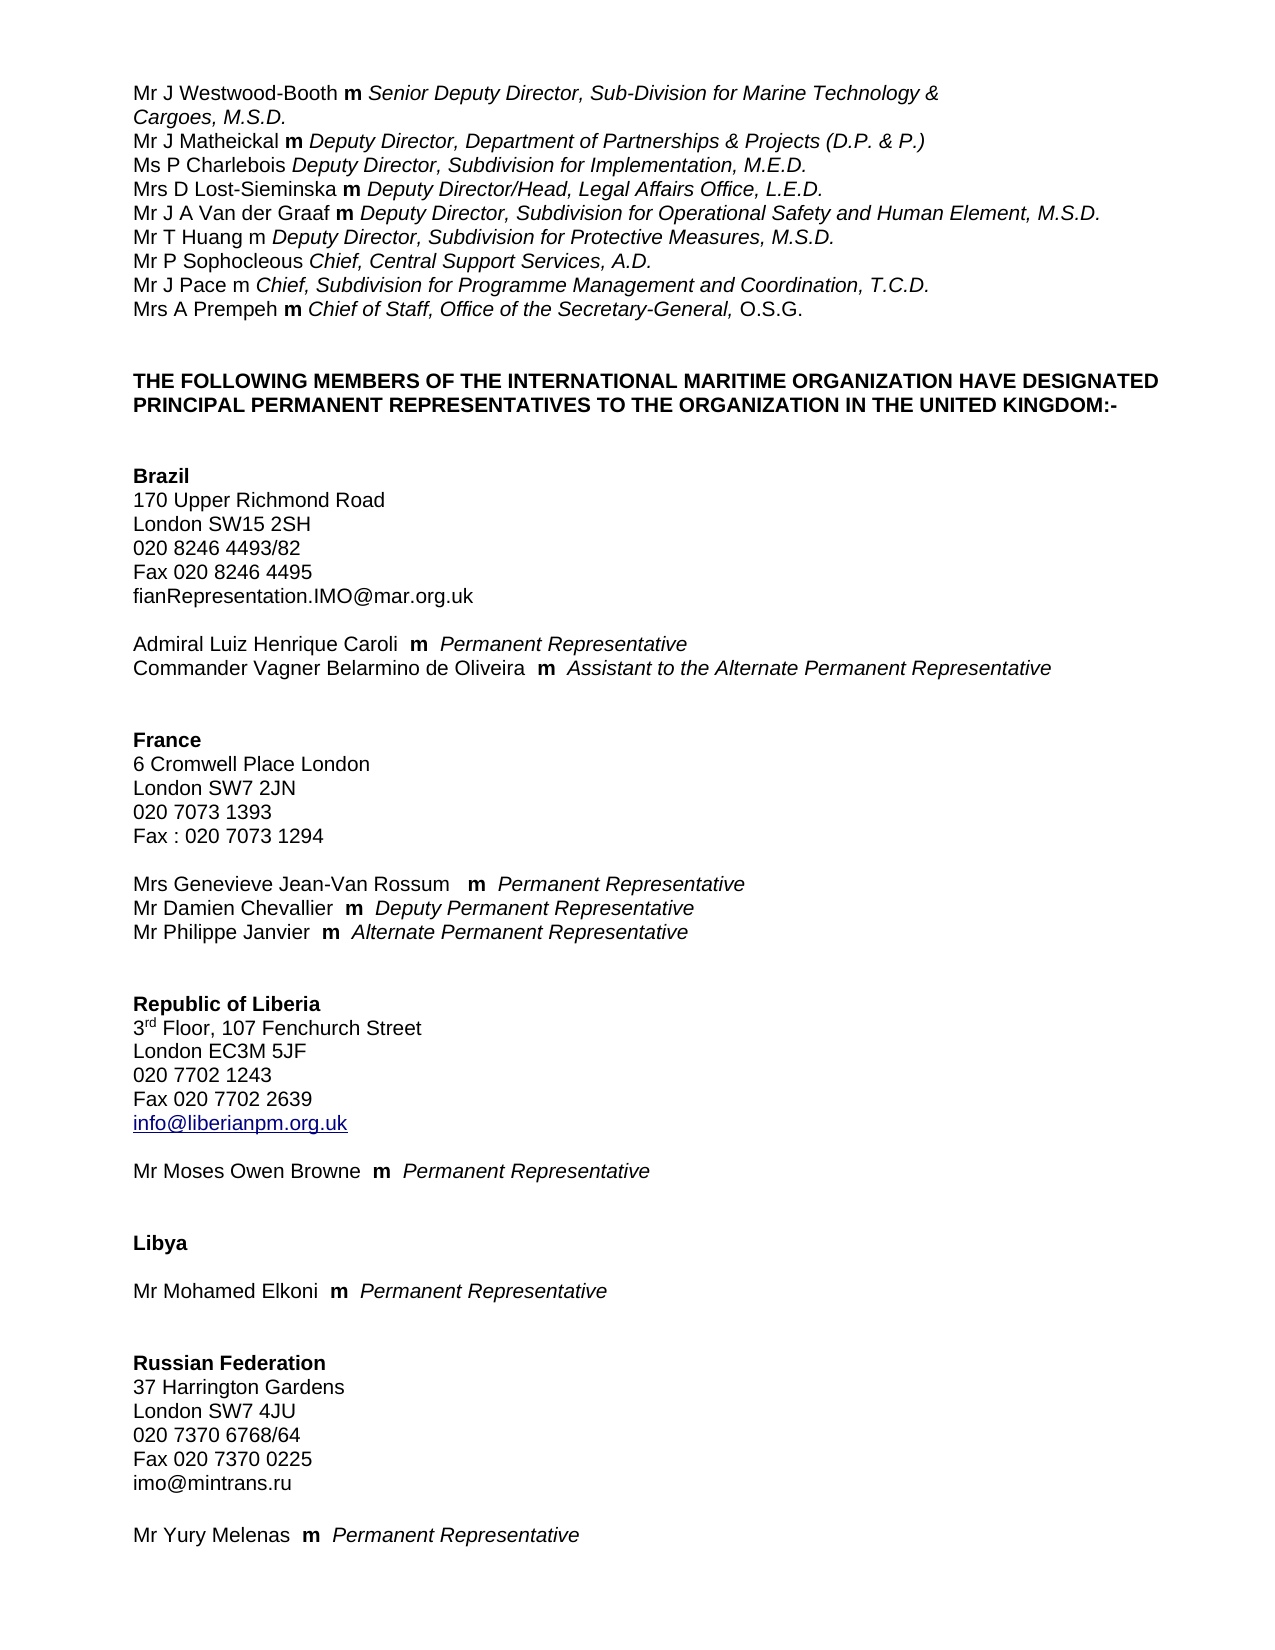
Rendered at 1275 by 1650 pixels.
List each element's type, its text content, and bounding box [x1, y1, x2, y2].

text THE FOLLOWING MEMBERS OF THE INTERNATIONAL MARITIME ORGANIZATION HAVE DESIGNATED PRINCIPAL PERMANENT REPRESENTATIVES TO THE ORGANIZATION IN THE UNITED KINGDOM:- [133, 368, 1181, 416]
text fianRepresentation.IMO@mar.org.uk [133, 584, 1181, 608]
text Admiral Luiz Henrique Caroli m Permanent Representative [133, 632, 1181, 656]
text Mr Yury Melenas m Permanent Representative [133, 1518, 1181, 1549]
text 020 7702 1243 [133, 1063, 1181, 1087]
text Brazil [133, 464, 1181, 488]
text Mr Mohamed Elkoni m Permanent Representative [133, 1279, 1181, 1303]
text London SW15 2SH [133, 512, 1181, 536]
text Libya [133, 1231, 1181, 1255]
text Mr J Pace m Chief, Subdivision for Programme Management and Coordination, T.C.D. [133, 273, 1181, 297]
text Cargoes, M.S.D. [133, 105, 1181, 129]
text 020 8246 4493/82 [133, 536, 1181, 560]
text Mr Damien Chevallier m Deputy Permanent Representative [133, 896, 1181, 919]
text Mr J Matheickal m Deputy Director, Department of Partnerships & Projects (D.P. & P.) [133, 129, 1181, 153]
text France [133, 728, 1181, 752]
text Fax : 020 7073 1294 [133, 824, 1181, 848]
text Mr T Huang m Deputy Director, Subdivision for Protective Measures, M.S.D. [133, 225, 1181, 249]
text Fax 020 7702 2639 [133, 1087, 1181, 1111]
text Russian Federation [133, 1351, 1181, 1375]
text Mr J A Van der Graaf m Deputy Director, Subdivision for Operational Safety and Human Element, M.S.D. [133, 201, 1181, 225]
text Fax 020 7370 0225 [133, 1447, 1181, 1471]
text info@liberianpm.org.uk [133, 1111, 1181, 1135]
text London SW7 4JU [133, 1399, 1181, 1423]
text 6 Cromwell Place London [133, 752, 1181, 776]
subtitle Republic of Liberia [133, 991, 1181, 1015]
text London SW7 2JN [133, 776, 1181, 800]
text Ms P Charlebois Deputy Director, Subdivision for Implementation, M.E.D. [133, 153, 1181, 177]
text 37 Harrington Gardens [133, 1375, 1181, 1399]
text Mr Philippe Janvier m Alternate Permanent Representative [133, 919, 1181, 943]
text Mr Moses Owen Browne m Permanent Representative [133, 1159, 1181, 1183]
text Mr P Sophocleous Chief, Central Support Services, A.D. [133, 249, 1181, 273]
text 020 7073 1393 [133, 800, 1181, 824]
text Commander Vagner Belarmino de Oliveira m Assistant to the Alternate Permanent Representative [133, 656, 1181, 680]
text imo@mintrans.ru [133, 1471, 1181, 1494]
text Fax 020 8246 4495 [133, 560, 1181, 584]
text 3rd Floor, 107 Fenchurch Street [133, 1015, 1181, 1039]
text Mrs D Lost-Sieminska m Deputy Director/Head, Legal Affairs Office, L.E.D. [133, 177, 1181, 201]
text Mrs A Prempeh m Chief of Staff, Office of the Secretary-General, O.S.G. [133, 297, 1181, 321]
text 170 Upper Richmond Road [133, 488, 1181, 512]
text Mr J Westwood-Booth m Senior Deputy Director, Sub-Division for Marine Technology & [133, 81, 1181, 105]
text Mrs Genevieve Jean-Van Rossum m Permanent Representative [133, 872, 1181, 896]
text 020 7370 6768/64 [133, 1423, 1181, 1447]
text London EC3M 5JF [133, 1039, 1181, 1063]
